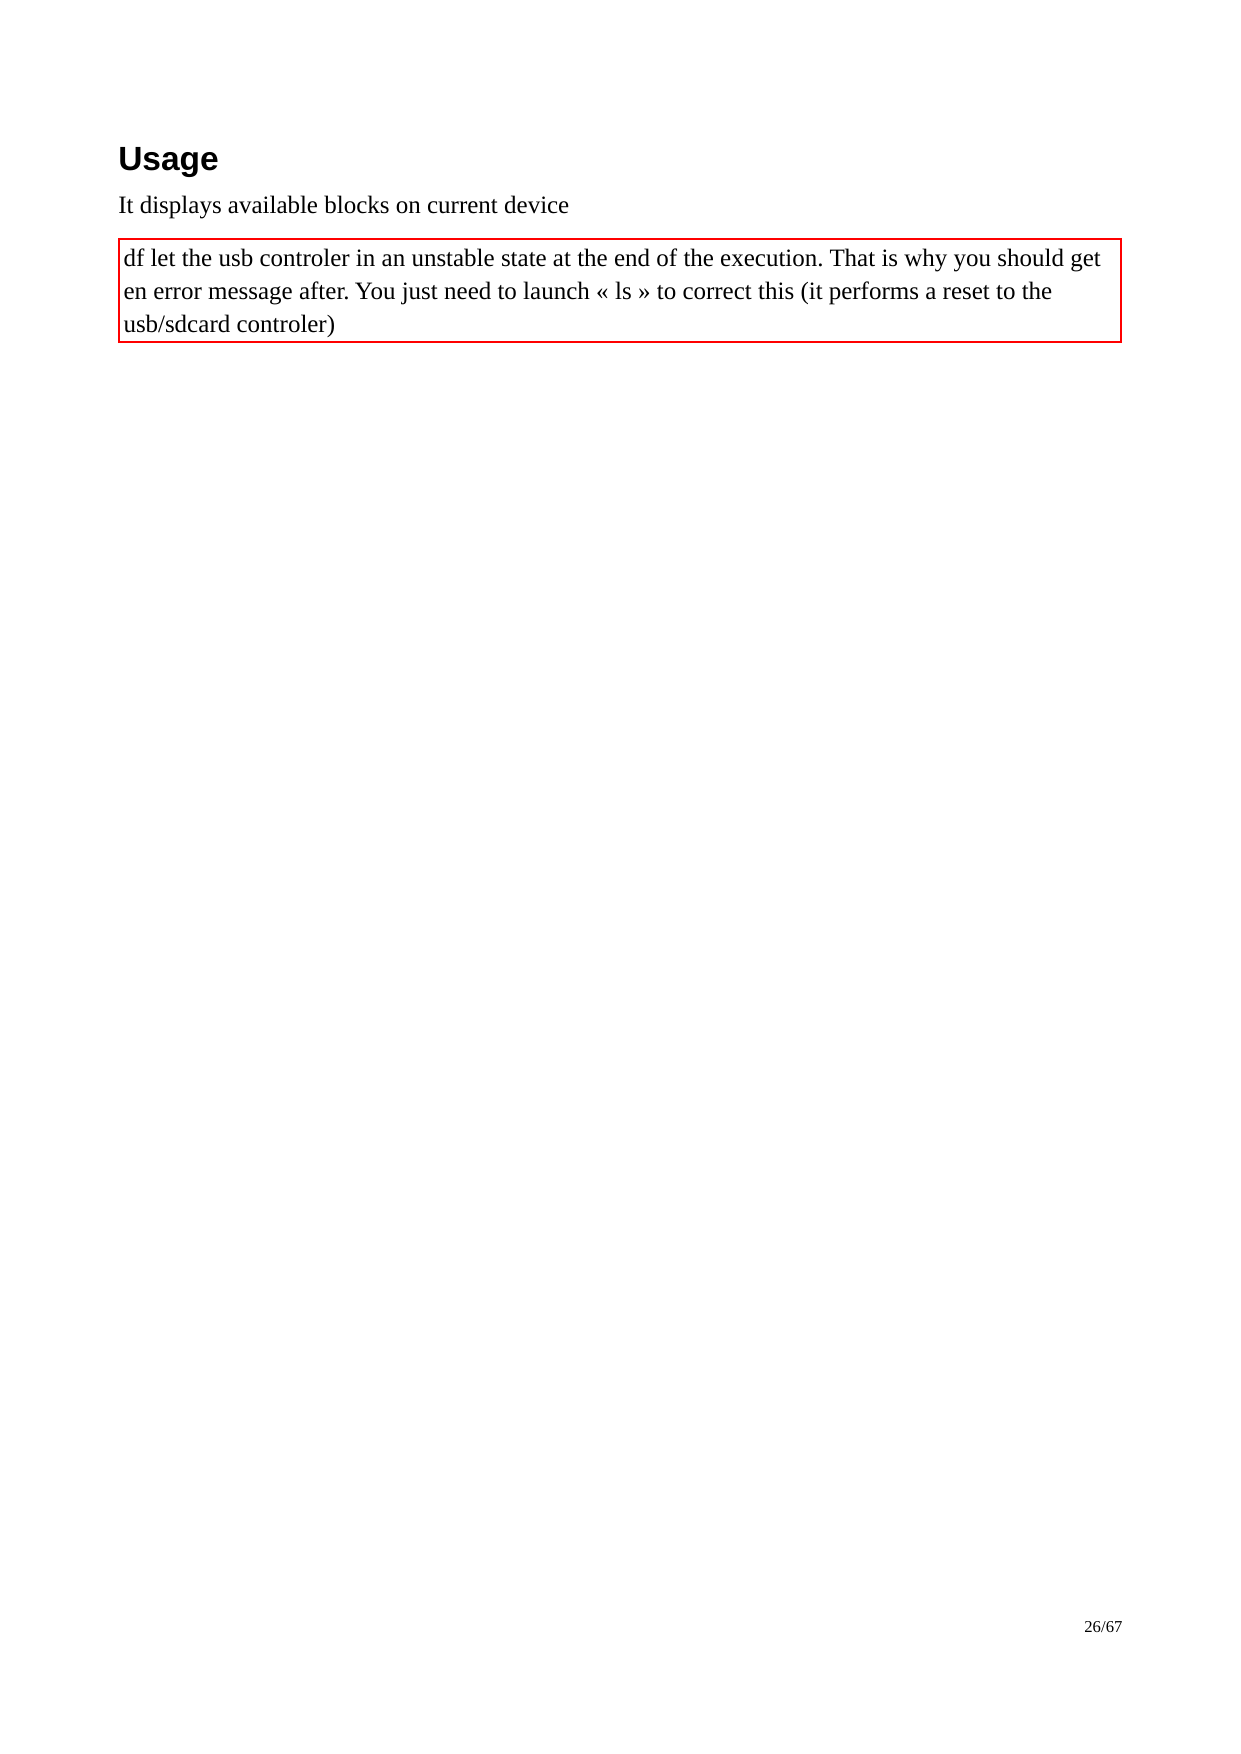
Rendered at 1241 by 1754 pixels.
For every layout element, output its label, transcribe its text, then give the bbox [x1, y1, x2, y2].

subtitle Usage [118, 139, 1122, 178]
text It displays available blocks on current device [118, 190, 1122, 219]
text df let the usb controler in an unstable state at the end of the execution. That is why you should get en error message after. You just need to launch « ls » to correct this (it performs a reset to the usb/sdcard controler) [120, 240, 1120, 341]
